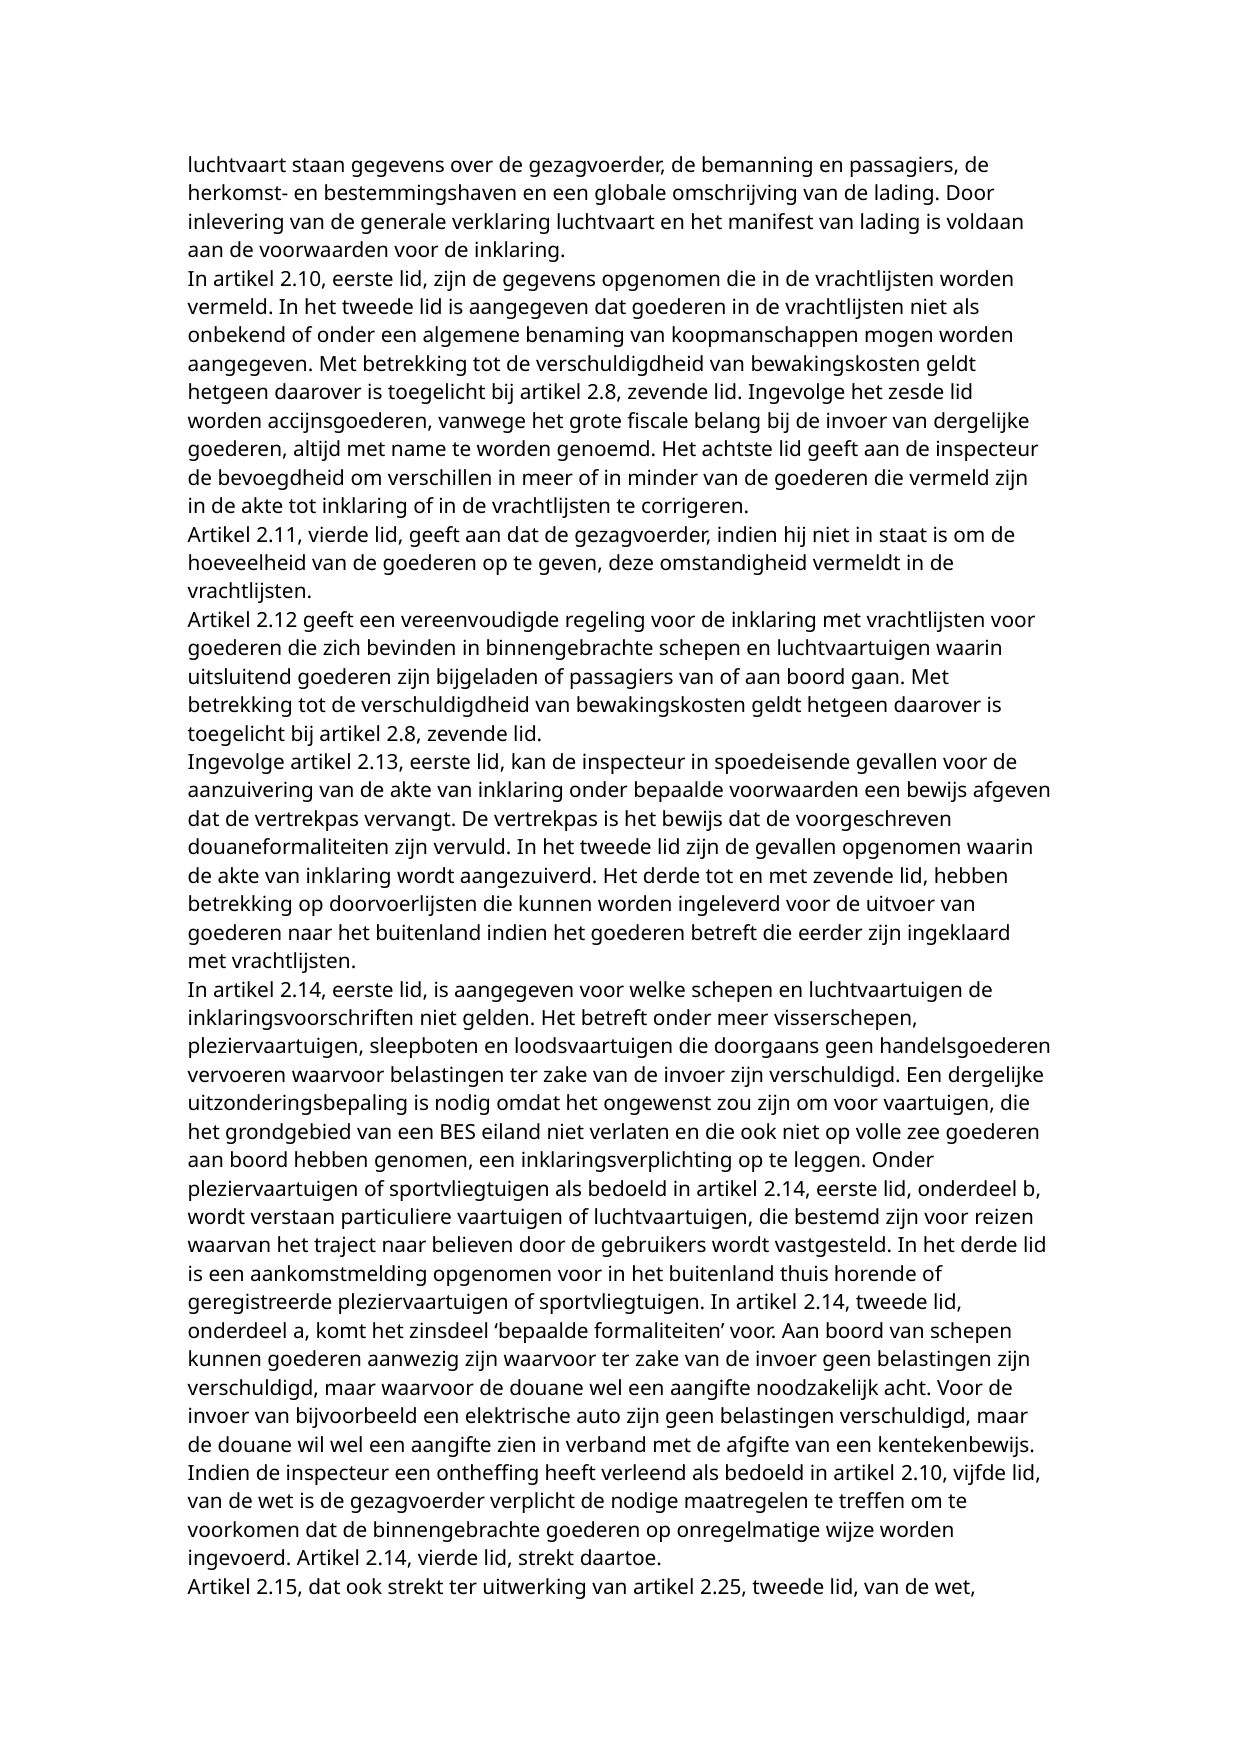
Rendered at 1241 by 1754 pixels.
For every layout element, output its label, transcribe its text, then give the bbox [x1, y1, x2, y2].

text Artikel 2.11, vierde lid, geeft aan dat de gezagvoerder, indien hij niet in staat is om de hoeveelheid van de goederen op te geven, deze omstandigheid vermeldt in de vrachtlijsten. [187, 520, 1053, 605]
text In artikel 2.14, eerste lid, is aangegeven voor welke schepen en luchtvaartuigen de inklaringsvoorschriften niet gelden. Het betreft onder meer visserschepen, pleziervaartuigen, sleepboten en loodsvaartuigen die doorgaans geen handelsgoederen vervoeren waarvoor belastingen ter zake van de invoer zijn verschuldigd. Een dergelijke uitzonderingsbepaling is nodig omdat het ongewenst zou zijn om voor vaartuigen, die het grondgebied van een BES eiland niet verlaten en die ook niet op volle zee goederen aan boord hebben genomen, een inklaringsverplichting op te leggen. Onder pleziervaartuigen of sportvliegtuigen als bedoeld in artikel 2.14, eerste lid, onderdeel b, wordt verstaan particuliere vaartuigen of luchtvaartuigen, die bestemd zijn voor reizen waarvan het traject naar believen door de gebruikers wordt vastgesteld. In het derde lid is een aankomstmelding opgenomen voor in het buitenland thuis horende of geregistreerde pleziervaartuigen of sportvliegtuigen. In artikel 2.14, tweede lid, onderdeel a, komt het zinsdeel ‘bepaalde formaliteiten’ voor. Aan boord van schepen kunnen goederen aanwezig zijn waarvoor ter zake van de invoer geen belastingen zijn verschuldigd, maar waarvoor de douane wel een aangifte noodzakelijk acht. Voor de invoer van bijvoorbeeld een elektrische auto zijn geen belastingen verschuldigd, maar de douane wil wel een aangifte zien in verband met de afgifte van een kentekenbewijs. Indien de inspecteur een ontheffing heeft verleend als bedoeld in artikel 2.10, vijfde lid, van de wet is de gezagvoerder verplicht de nodige maatregelen te treffen om te voorkomen dat de binnengebrachte goederen op onregelmatige wijze worden ingevoerd. Artikel 2.14, vierde lid, strekt daartoe. [187, 975, 1053, 1572]
text luchtvaart staan gegevens over de gezagvoerder, de bemanning en passagiers, de herkomst- en bestemmingshaven en een globale omschrijving van de lading. Door inlevering van de generale verklaring luchtvaart en het manifest van lading is voldaan aan de voorwaarden voor de inklaring. [187, 150, 1053, 264]
text Ingevolge artikel 2.13, eerste lid, kan de inspecteur in spoedeisende gevallen voor de aanzuivering van de akte van inklaring onder bepaalde voorwaarden een bewijs afgeven dat de vertrekpas vervangt. De vertrekpas is het bewijs dat de voorgeschreven douaneformaliteiten zijn vervuld. In het tweede lid zijn de gevallen opgenomen waarin de akte van inklaring wordt aangezuiverd. Het derde tot en met zevende lid, hebben betrekking op doorvoerlijsten die kunnen worden ingeleverd voor de uitvoer van goederen naar het buitenland indien het goederen betreft die eerder zijn ingeklaard met vrachtlijsten. [187, 747, 1053, 975]
text Artikel 2.15, dat ook strekt ter uitwerking van artikel 2.25, tweede lid, van de wet, [187, 1572, 1053, 1600]
text Artikel 2.12 geeft een vereenvoudigde regeling voor de inklaring met vrachtlijsten voor goederen die zich bevinden in binnengebrachte schepen en luchtvaartuigen waarin uitsluitend goederen zijn bijgeladen of passagiers van of aan boord gaan. Met betrekking tot de verschuldigdheid van bewakingskosten geldt hetgeen daarover is toegelicht bij artikel 2.8, zevende lid. [187, 605, 1053, 747]
text In artikel 2.10, eerste lid, zijn de gegevens opgenomen die in de vrachtlijsten worden vermeld. In het tweede lid is aangegeven dat goederen in de vrachtlijsten niet als onbekend of onder een algemene benaming van koopmanschappen mogen worden aangegeven. Met betrekking tot de verschuldigdheid van bewakingskosten geldt hetgeen daarover is toegelicht bij artikel 2.8, zevende lid. Ingevolge het zesde lid worden accijnsgoederen, vanwege het grote fiscale belang bij de invoer van dergelijke goederen, altijd met name te worden genoemd. Het achtste lid geeft aan de inspecteur de bevoegdheid om verschillen in meer of in minder van de goederen die vermeld zijn in de akte tot inklaring of in de vrachtlijsten te corrigeren. [187, 264, 1053, 520]
